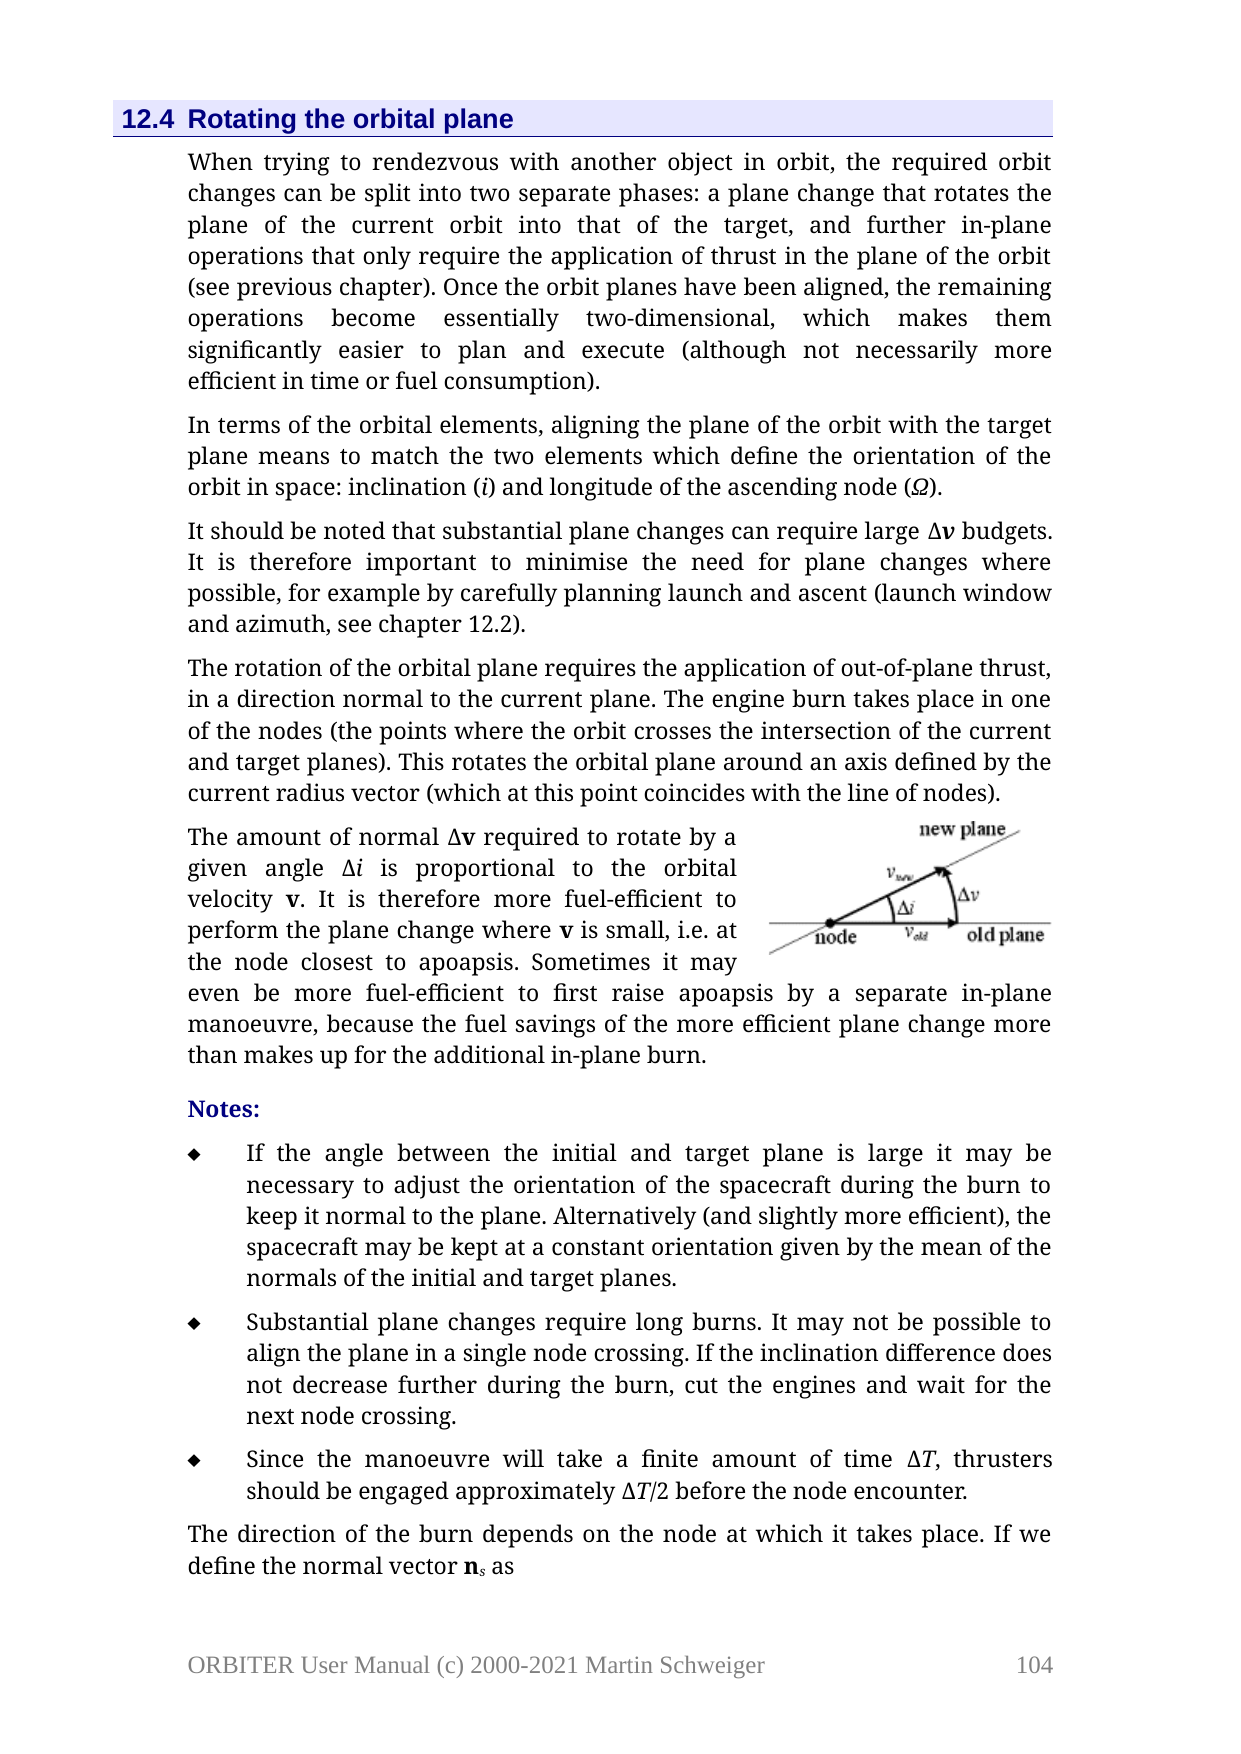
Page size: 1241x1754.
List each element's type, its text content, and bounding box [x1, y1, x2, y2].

list Substantial plane changes require long burns. It may not be possible to align the plane in a single node crossing. If the inclination difference does not decrease further during the burn, cut the engines and wait for the next node crossing. [187, 1306, 1053, 1431]
text The amount of normal Δv required to rotate by a given angle Δi is proportional to the orbital velocity v. It is therefore more fuel-efficient to perform the plane change where v is small, i.e. at the node closest to apoapsis. Sometimes it may even be more fuel-efficient to first raise apoapsis by a separate in-plane manoeuvre, because the fuel savings of the more efficient plane change more than makes up for the additional in-plane burn. [187, 820, 1053, 1070]
text In terms of the orbital elements, aligning the plane of the orbit with the target plane means to match the two elements which define the orientation of the orbit in space: inclination (i) and longitude of the ascending node (Ω). [187, 408, 1053, 502]
list If the angle between the initial and target plane is large it may be necessary to adjust the orientation of the spacecraft during the burn to keep it normal to the plane. Alternatively (and slightly more efficient), the spacecraft may be kept at a constant orientation given by the mean of the normals of the initial and target planes. [187, 1137, 1053, 1293]
subtitle Rotating the orbital plane [113, 100, 1053, 136]
list Since the manoeuvre will take a finite amount of time ΔT, thrusters should be engaged approximately ΔT/2 before the node encounter. [187, 1443, 1053, 1505]
text When trying to rendezvous with another object in orbit, the required orbit changes can be split into two separate phases: a plane change that rotates the plane of the current orbit into that of the target, and further in-plane operations that only require the application of thrust in the plane of the orbit (see previous chapter). Once the orbit planes have been aligned, the remaining operations become essentially two-dimensional, which makes them significantly easier to plan and execute (although not necessarily more efficient in time or fuel consumption). [187, 146, 1053, 396]
subtitle Notes: [187, 1093, 1053, 1124]
text The direction of the burn depends on the node at which it takes place. If we define the normal vector ns as [187, 1518, 1053, 1580]
text The rotation of the orbital plane requires the application of out-of-plane thrust, in a direction normal to the current plane. The engine burn takes place in one of the nodes (the points where the orbit crosses the intersection of the current and target planes). This rotates the orbital plane around an axis defined by the current radius vector (which at this point coincides with the line of nodes). [187, 652, 1053, 808]
picture [768, 821, 1052, 955]
text It should be noted that substantial plane changes can require large Δv budgets. It is therefore important to minimise the need for plane changes where possible, for example by carefully planning launch and ascent (launch window and azimuth, see chapter 12.2). [187, 514, 1053, 639]
